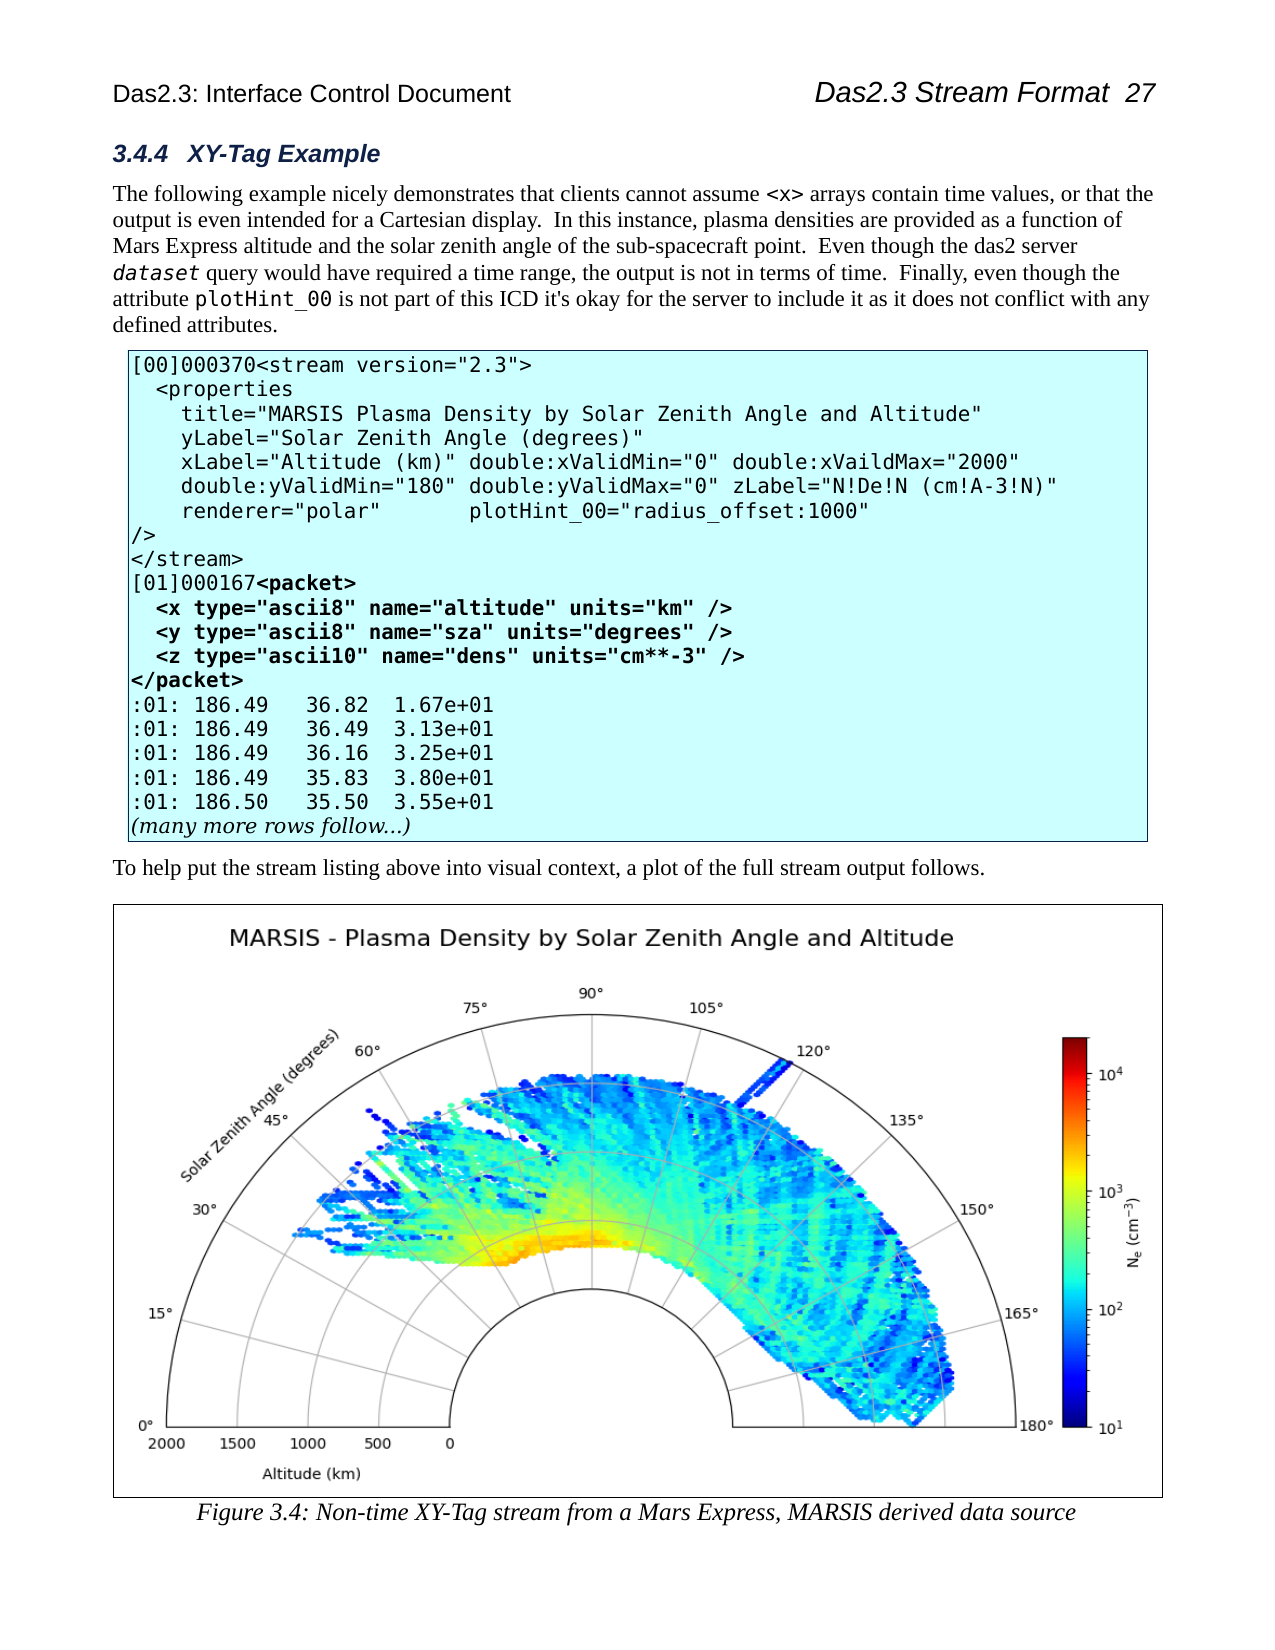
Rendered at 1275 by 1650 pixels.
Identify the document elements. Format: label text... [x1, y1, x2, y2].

text :01: 186.49 35.83 3.80e+01 [129, 762, 1147, 787]
text :01: 186.49 36.49 3.13e+01 [129, 714, 1147, 738]
text <y type="ascii8" name="sza" units="degrees" /> [129, 617, 1147, 641]
text :01: 186.50 35.50 3.55e+01 [129, 787, 1147, 811]
picture [114, 905, 1162, 1497]
text renderer="polar" plotHint_00="radius_offset:1000" [129, 496, 1147, 520]
text <z type="ascii10" name="dens" units="cm**-3" /> [129, 641, 1147, 665]
subtitle XY-Tag Example [112, 138, 1162, 167]
text (many more rows follow...) [129, 811, 1147, 841]
text :01: 186.49 36.16 3.25e+01 [129, 738, 1147, 762]
text <properties [129, 374, 1147, 398]
text [01]000167<packet> [129, 568, 1147, 593]
text :01: 186.49 36.82 1.67e+01 [129, 690, 1147, 714]
text <x type="ascii8" name="altitude" units="km" /> [129, 593, 1147, 617]
text /> [129, 520, 1147, 544]
text [00]000370<stream version="2.3"> [129, 351, 1147, 374]
text Figure 3.4: Non-time XY-Tag stream from a Mars Express, MARSIS derived data source [112, 1497, 1162, 1526]
text The following example nicely demonstrates that clients cannot assume <x> arrays contain time values, or that the output is even intended for a Cartesian display. In this instance, plasma densities are provided as a function of Mars Express altitude and the solar zenith angle of the sub-spacecraft point. Even though the das2 server dataset query would have required a time range, the output is not in terms of time. Finally, even though the attribute plotHint_00 is not part of this ICD it's okay for the server to include it as it does not conflict with any defined attributes. [112, 180, 1162, 338]
text </stream> [129, 544, 1147, 568]
text title="MARSIS Plasma Density by Solar Zenith Angle and Altitude" [129, 398, 1147, 423]
text </packet> [129, 665, 1147, 690]
text yLabel="Solar Zenith Angle (degrees)" [129, 423, 1147, 447]
text xLabel="Altitude (km)" double:xValidMin="0" double:xVaildMax="2000" [129, 447, 1147, 471]
text To help put the stream listing above into visual context, a plot of the full stream output follows. [112, 853, 1162, 880]
text double:yValidMin="180" double:yValidMax="0" zLabel="N!De!N (cm!A-3!N)" [129, 471, 1147, 496]
